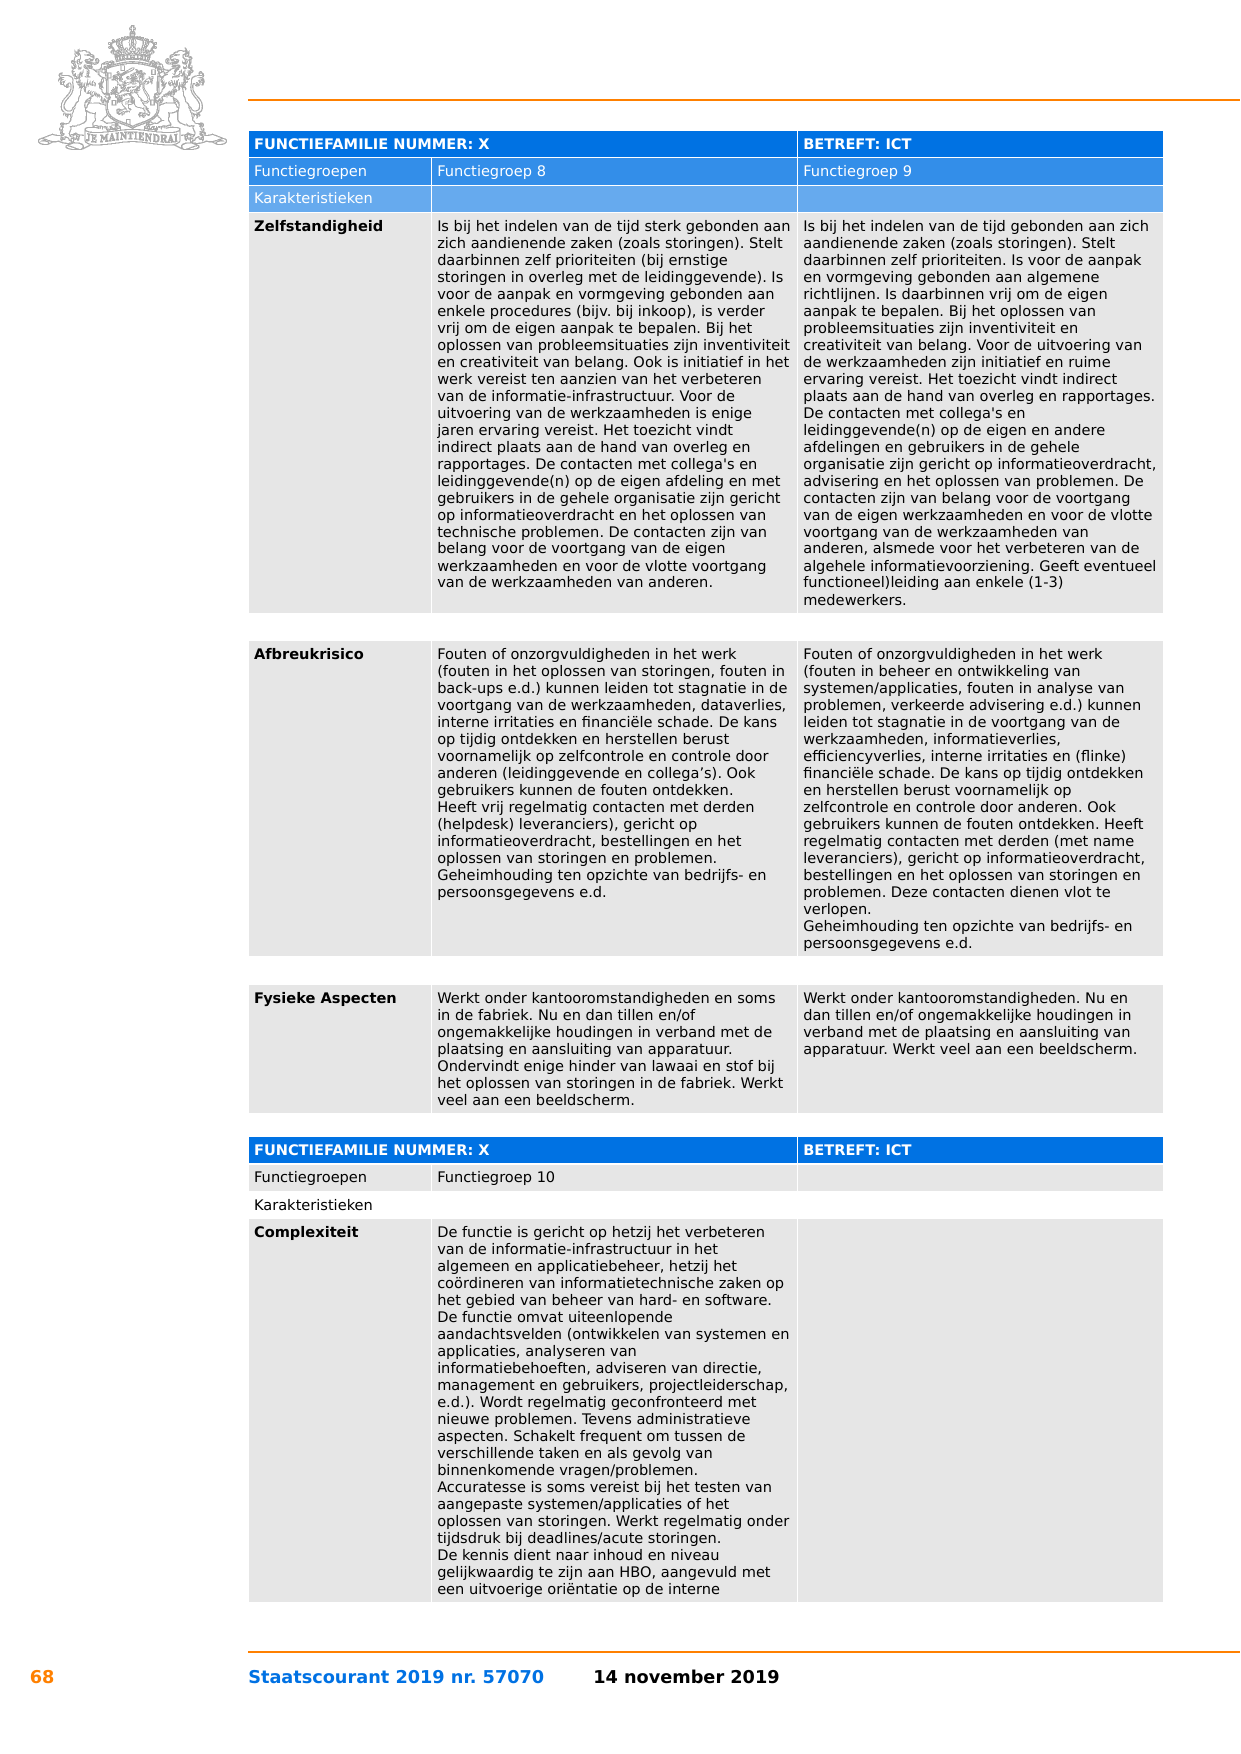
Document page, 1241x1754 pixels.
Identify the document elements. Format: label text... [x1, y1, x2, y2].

table_cell Fouten of onzorgvuldigheden in het werk (fouten in het oplossen van storingen, fouten in back-ups e.d.) kunnen leiden tot stagnatie in de voortgang van de werkzaamheden, dataverlies, interne irritaties en financiële schade. De kans op tijdig ontdekken en herstellen berust voornamelijk op zelfcontrole en controle door anderen (leidinggevende en collega’s). Ook gebruikers kunnen de fouten ontdekken. Heeft vrij regelmatig contacten met derden (helpdesk) leveranciers), gericht op informatieoverdracht, bestellingen en het oplossen van storingen en problemen. Geheimhouding ten opzichte van bedrijfs- en persoonsgegevens e.d. [432, 641, 797, 956]
table_header FUNCTIEFAMILIE NUMMER: X [249, 1137, 797, 1163]
table_cell Karakteristieken [249, 1192, 431, 1218]
table_cell [432, 1192, 797, 1218]
table_cell [798, 1192, 1163, 1218]
table_cell [798, 958, 1163, 984]
table_cell [798, 614, 1163, 640]
table_cell [432, 614, 797, 640]
table_cell [798, 1165, 1163, 1191]
table_cell [249, 958, 431, 984]
table_cell Werkt onder kantooromstandigheden en soms in de fabriek. Nu en dan tillen en/of ongemakkelijke houdingen in verband met de plaatsing en aansluiting van apparatuur. Ondervindt enige hinder van lawaai en stof bij het oplossen van storingen in de fabriek. Werkt veel aan een beeldscherm. [432, 985, 797, 1113]
table_header FUNCTIEFAMILIE NUMMER: X [249, 131, 797, 157]
picture [38, 25, 227, 150]
table_cell Functiegroep 9 [798, 158, 1163, 185]
table_cell Is bij het indelen van de tijd sterk gebonden aan zich aandienende zaken (zoals storingen). Stelt daarbinnen zelf prioriteiten (bij ernstige storingen in overleg met de leidinggevende). Is voor de aanpak en vormgeving gebonden aan enkele procedures (bijv. bij inkoop), is verder vrij om de eigen aanpak te bepalen. Bij het oplossen van probleemsituaties zijn inventiviteit en creativiteit van belang. Ook is initiatief in het werk vereist ten aanzien van het verbeteren van de informatie-infrastructuur. Voor de uitvoering van de werkzaamheden is enige jaren ervaring vereist. Het toezicht vindt indirect plaats aan de hand van overleg en rapportages. De contacten met collega's en leidinggevende(n) op de eigen afdeling en met gebruikers in de gehele organisatie zijn gericht op informatieoverdracht en het oplossen van technische problemen. De contacten zijn van belang voor de voortgang van de eigen werkzaamheden en voor de vlotte voortgang van de werkzaamheden van anderen. [432, 213, 797, 613]
table_cell [249, 614, 431, 640]
table_cell [432, 186, 797, 212]
table_cell Zelfstandigheid [249, 213, 431, 613]
table_cell Is bij het indelen van de tijd gebonden aan zich aandienende zaken (zoals storingen). Stelt daarbinnen zelf prioriteiten. Is voor de aanpak en vormgeving gebonden aan algemene richtlijnen. Is daarbinnen vrij om de eigen aanpak te bepalen. Bij het oplossen van probleemsituaties zijn inventiviteit en creativiteit van belang. Voor de uitvoering van de werkzaamheden zijn initiatief en ruime ervaring vereist. Het toezicht vindt indirect plaats aan de hand van overleg en rapportages. De contacten met collega's en leidinggevende(n) op de eigen en andere afdelingen en gebruikers in de gehele organisatie zijn gericht op informatieoverdracht, advisering en het oplossen van problemen. De contacten zijn van belang voor de voortgang van de eigen werkzaamheden en voor de vlotte voortgang van de werkzaamheden van anderen, alsmede voor het verbeteren van de algehele informatievoorziening. Geeft eventueel functioneel)leiding aan enkele (1-3) medewerkers. [798, 213, 1163, 613]
table_cell Complexiteit [249, 1219, 431, 1602]
table_cell [798, 186, 1163, 212]
table_cell Functiegroepen [249, 158, 431, 185]
table_cell Functiegroepen [249, 1165, 431, 1191]
table_header BETREFT: ICT [798, 1137, 1163, 1163]
table_cell Fouten of onzorgvuldigheden in het werk (fouten in beheer en ontwikkeling van systemen/applicaties, fouten in analyse van problemen, verkeerde advisering e.d.) kunnen leiden tot stagnatie in de voortgang van de werkzaamheden, informatieverlies, efficiencyverlies, interne irritaties en (flinke) financiële schade. De kans op tijdig ontdekken en herstellen berust voornamelijk op zelfcontrole en controle door anderen. Ook gebruikers kunnen de fouten ontdekken. Heeft regelmatig contacten met derden (met name leveranciers), gericht op informatieoverdracht, bestellingen en het oplossen van storingen en problemen. Deze contacten dienen vlot te verlopen. Geheimhouding ten opzichte van bedrijfs- en persoonsgegevens e.d. [798, 641, 1163, 956]
table_cell Werkt onder kantooromstandigheden. Nu en dan tillen en/of ongemakkelijke houdingen in verband met de plaatsing en aansluiting van apparatuur. Werkt veel aan een beeldscherm. [798, 985, 1163, 1113]
table_cell Functiegroep 8 [432, 158, 797, 185]
table_cell Fysieke Aspecten [249, 985, 431, 1113]
table_cell Afbreukrisico [249, 641, 431, 956]
table_cell Karakteristieken [249, 186, 431, 212]
table_cell [432, 958, 797, 984]
table_header BETREFT: ICT [798, 131, 1163, 157]
table_cell Functiegroep 10 [432, 1165, 797, 1191]
table_cell [798, 1219, 1163, 1602]
table_cell De functie is gericht op hetzij het verbeteren van de informatie-infrastructuur in het algemeen en applicatiebeheer, hetzij het coördineren van informatietechnische zaken op het gebied van beheer van hard- en software. De functie omvat uiteenlopende aandachtsvelden (ontwikkelen van systemen en applicaties, analyseren van informatiebehoeften, adviseren van directie, management en gebruikers, projectleiderschap, e.d.). Wordt regelmatig geconfronteerd met nieuwe problemen. Tevens administratieve aspecten. Schakelt frequent om tussen de verschillende taken en als gevolg van binnenkomende vragen/problemen. Accuratesse is soms vereist bij het testen van aangepaste systemen/applicaties of het oplossen van storingen. Werkt regelmatig onder tijdsdruk bij deadlines/acute storingen. De kennis dient naar inhoud en niveau gelijkwaardig te zijn aan HBO, aangevuld met een uitvoerige oriëntatie op de interne [432, 1219, 797, 1602]
